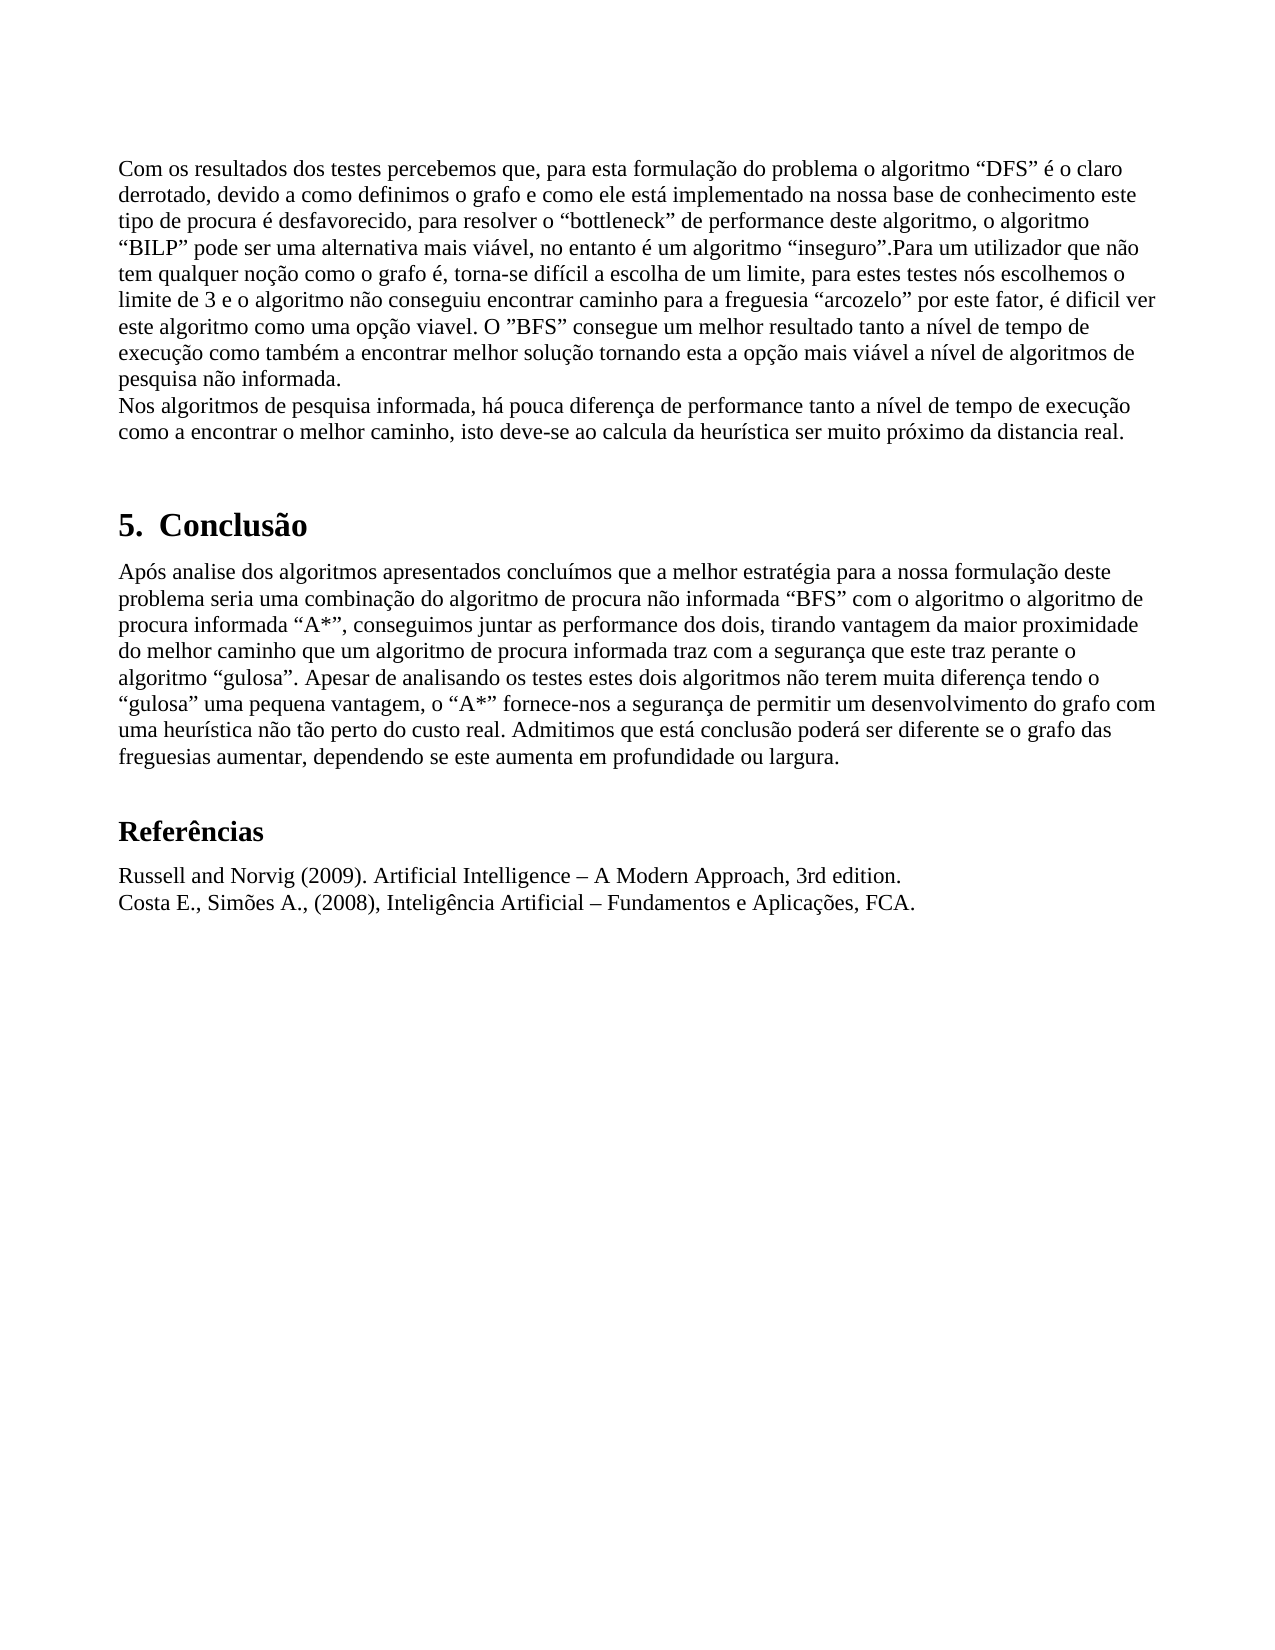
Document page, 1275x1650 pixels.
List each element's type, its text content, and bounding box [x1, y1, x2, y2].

text Após analise dos algoritmos apresentados concluímos que a melhor estratégia para a nossa formulação deste problema seria uma combinação do algoritmo de procura não informada “BFS” com o algoritmo o algoritmo de procura informada “A*”, conseguimos juntar as performance dos dois, tirando vantagem da maior proximidade do melhor caminho que um algoritmo de procura informada traz com a segurança que este traz perante o algoritmo “gulosa”. Apesar de analisando os testes estes dois algoritmos não terem muita diferença tendo o “gulosa” uma pequena vantagem, o “A*” fornece-nos a segurança de permitir um desenvolvimento do grafo com uma heurística não tão perto do custo real. Admitimos que está conclusão poderá ser diferente se o grafo das freguesias aumentar, dependendo se este aumenta em profundidade ou largura. [118, 558, 1157, 769]
text Com os resultados dos testes percebemos que, para esta formulação do problema o algoritmo “DFS” é o claro derrotado, devido a como definimos o grafo e como ele está implementado na nossa base de conhecimento este tipo de procura é desfavorecido, para resolver o “bottleneck” de performance deste algoritmo, o algoritmo “BILP” pode ser uma alternativa mais viável, no entanto é um algoritmo “inseguro”.Para um utilizador que não tem qualquer noção como o grafo é, torna-se difícil a escolha de um limite, para estes testes nós escolhemos o limite de 3 e o algoritmo não conseguiu encontrar caminho para a freguesia “arcozelo” por este fator, é dificil ver este algoritmo como uma opção viavel. O ”BFS” consegue um melhor resultado tanto a nível de tempo de execução como também a encontrar melhor solução tornando esta a opção mais viável a nível de algoritmos de pesquisa não informada. [118, 155, 1157, 392]
text Nos algoritmos de pesquisa informada, há pouca diferença de performance tanto a nível de tempo de execução como a encontrar o melhor caminho, isto deve-se ao calcula da heurística ser muito próximo da distancia real. [118, 392, 1157, 444]
text Russell and Norvig (2009). Artificial Intelligence – A Modern Approach, 3rd edition. [118, 863, 1157, 889]
subtitle Referências [118, 814, 1157, 848]
text Costa E., Simões A., (2008), Inteligência Artificial – Fundamentos e Aplicações, FCA. [118, 889, 1157, 915]
subtitle Conclusão [118, 504, 1157, 543]
